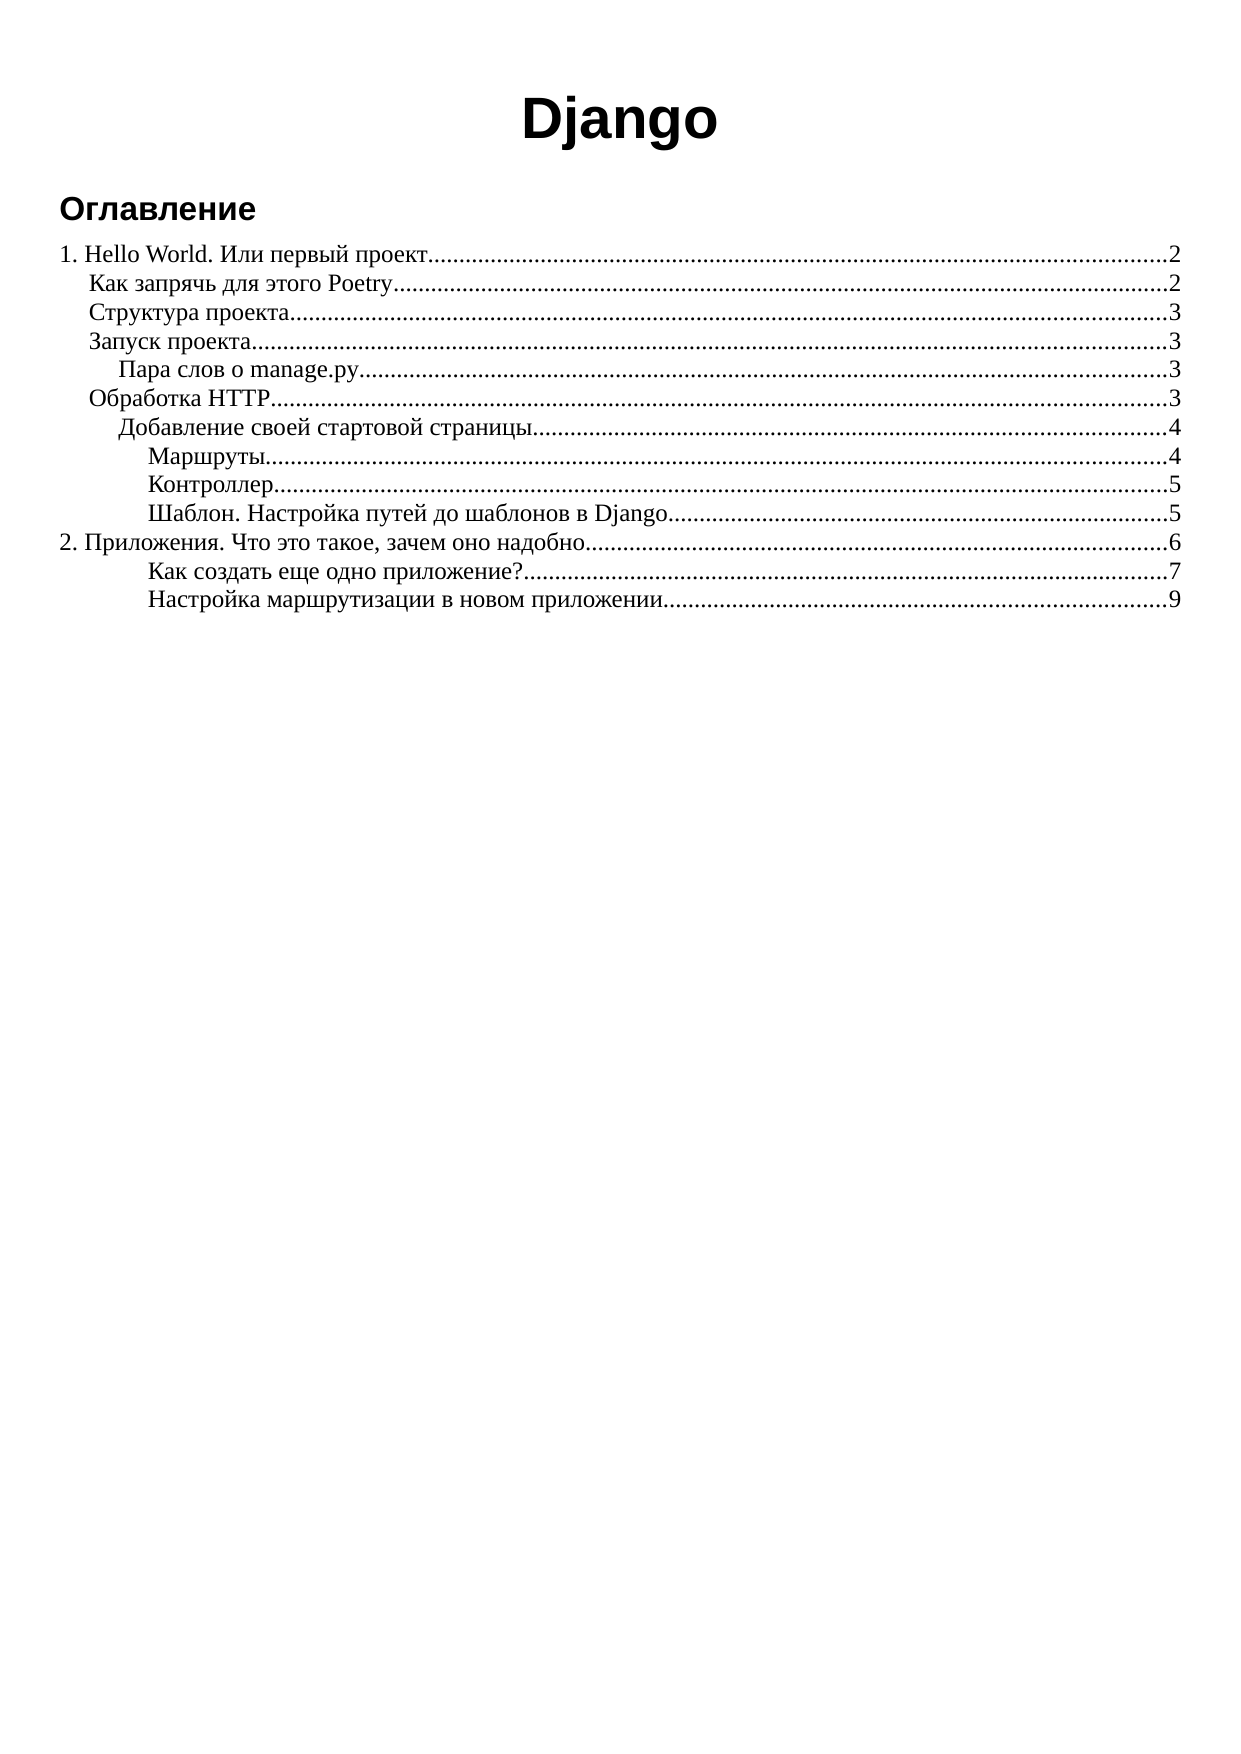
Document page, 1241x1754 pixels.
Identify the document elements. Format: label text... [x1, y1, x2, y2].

text Пара слов о manage.py 3 [118, 354, 1181, 383]
text 2. Приложения. Что это такое, зачем оно надобно 6 [59, 527, 1181, 556]
text Запуск проекта 3 [88, 326, 1181, 354]
text Обработка HTTP 3 [88, 383, 1181, 412]
subtitle Оглавление [59, 189, 1181, 227]
text Структура проекта 3 [88, 297, 1181, 326]
text Шаблон. Настройка путей до шаблонов в Django 5 [148, 498, 1181, 527]
text Как создать еще одно приложение? 7 [148, 556, 1181, 584]
text 1. Hello World. Или первый проект 2 [59, 239, 1181, 268]
text Маршруты 4 [148, 441, 1181, 469]
text Контроллер 5 [148, 469, 1181, 498]
text Добавление своей стартовой страницы 4 [118, 412, 1181, 441]
text Настройка маршрутизации в новом приложении 9 [148, 584, 1181, 613]
text Как запрячь для этого Poetry 2 [88, 268, 1181, 297]
title Django [59, 84, 1181, 151]
